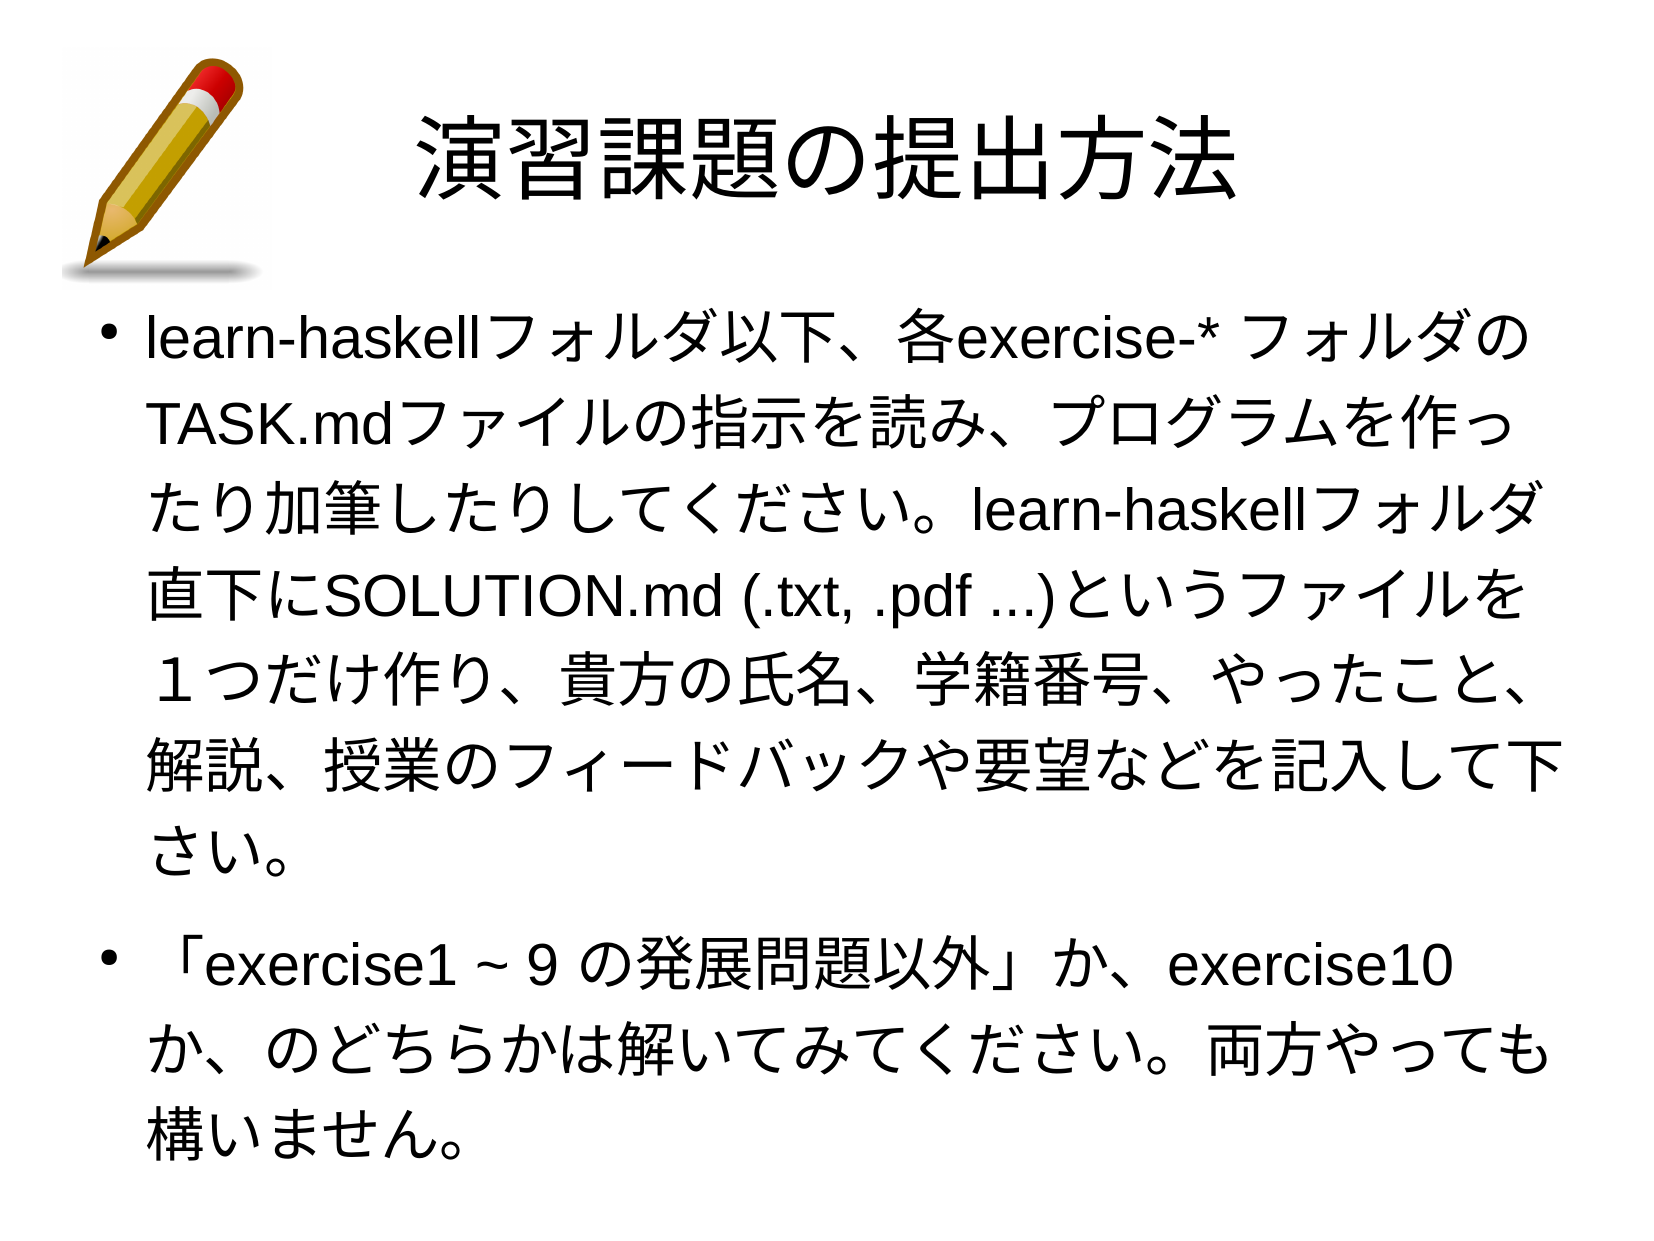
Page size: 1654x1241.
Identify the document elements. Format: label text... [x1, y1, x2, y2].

picture [62, 47, 272, 290]
title [272, 49, 1571, 257]
list learn-haskellフォルダ以下、各exercise-* フォルダのTASK.mdファイルの指示を読み、プログラムを作ったり加筆したりしてください。learn-haskellフォルダ直下にSOLUTION.md (.txt, .pdf ...)というファイルを１つだけ作り、貴方の氏名、学籍番号、やったこと、解説、授業のフィードバックや要望などを記入して下さい。 「exercise1 ~ 9 の発展問題以外」か、exercise10か、のどちらかは解いてみてください。両方やっても構いません。 [82, 290, 1571, 1182]
